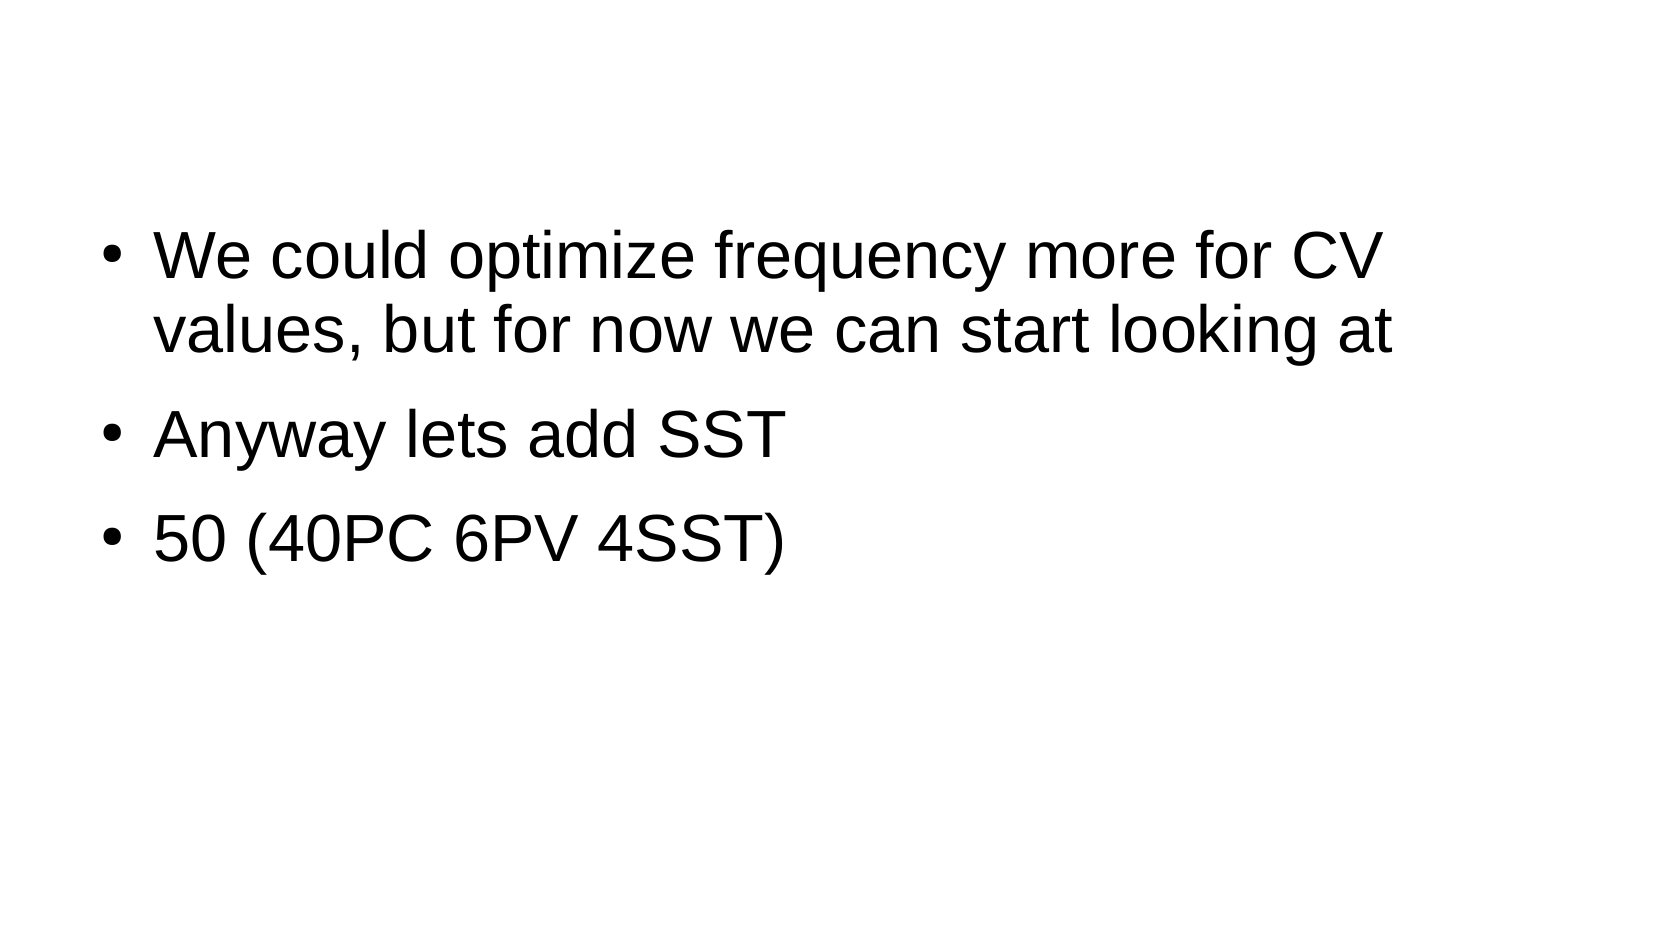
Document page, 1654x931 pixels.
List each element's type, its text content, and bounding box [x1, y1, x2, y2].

list We could optimize frequency more for CV values, but for now we can start looking at Anyway lets add SST 50 (40PC 6PV 4SST) [82, 217, 1571, 758]
